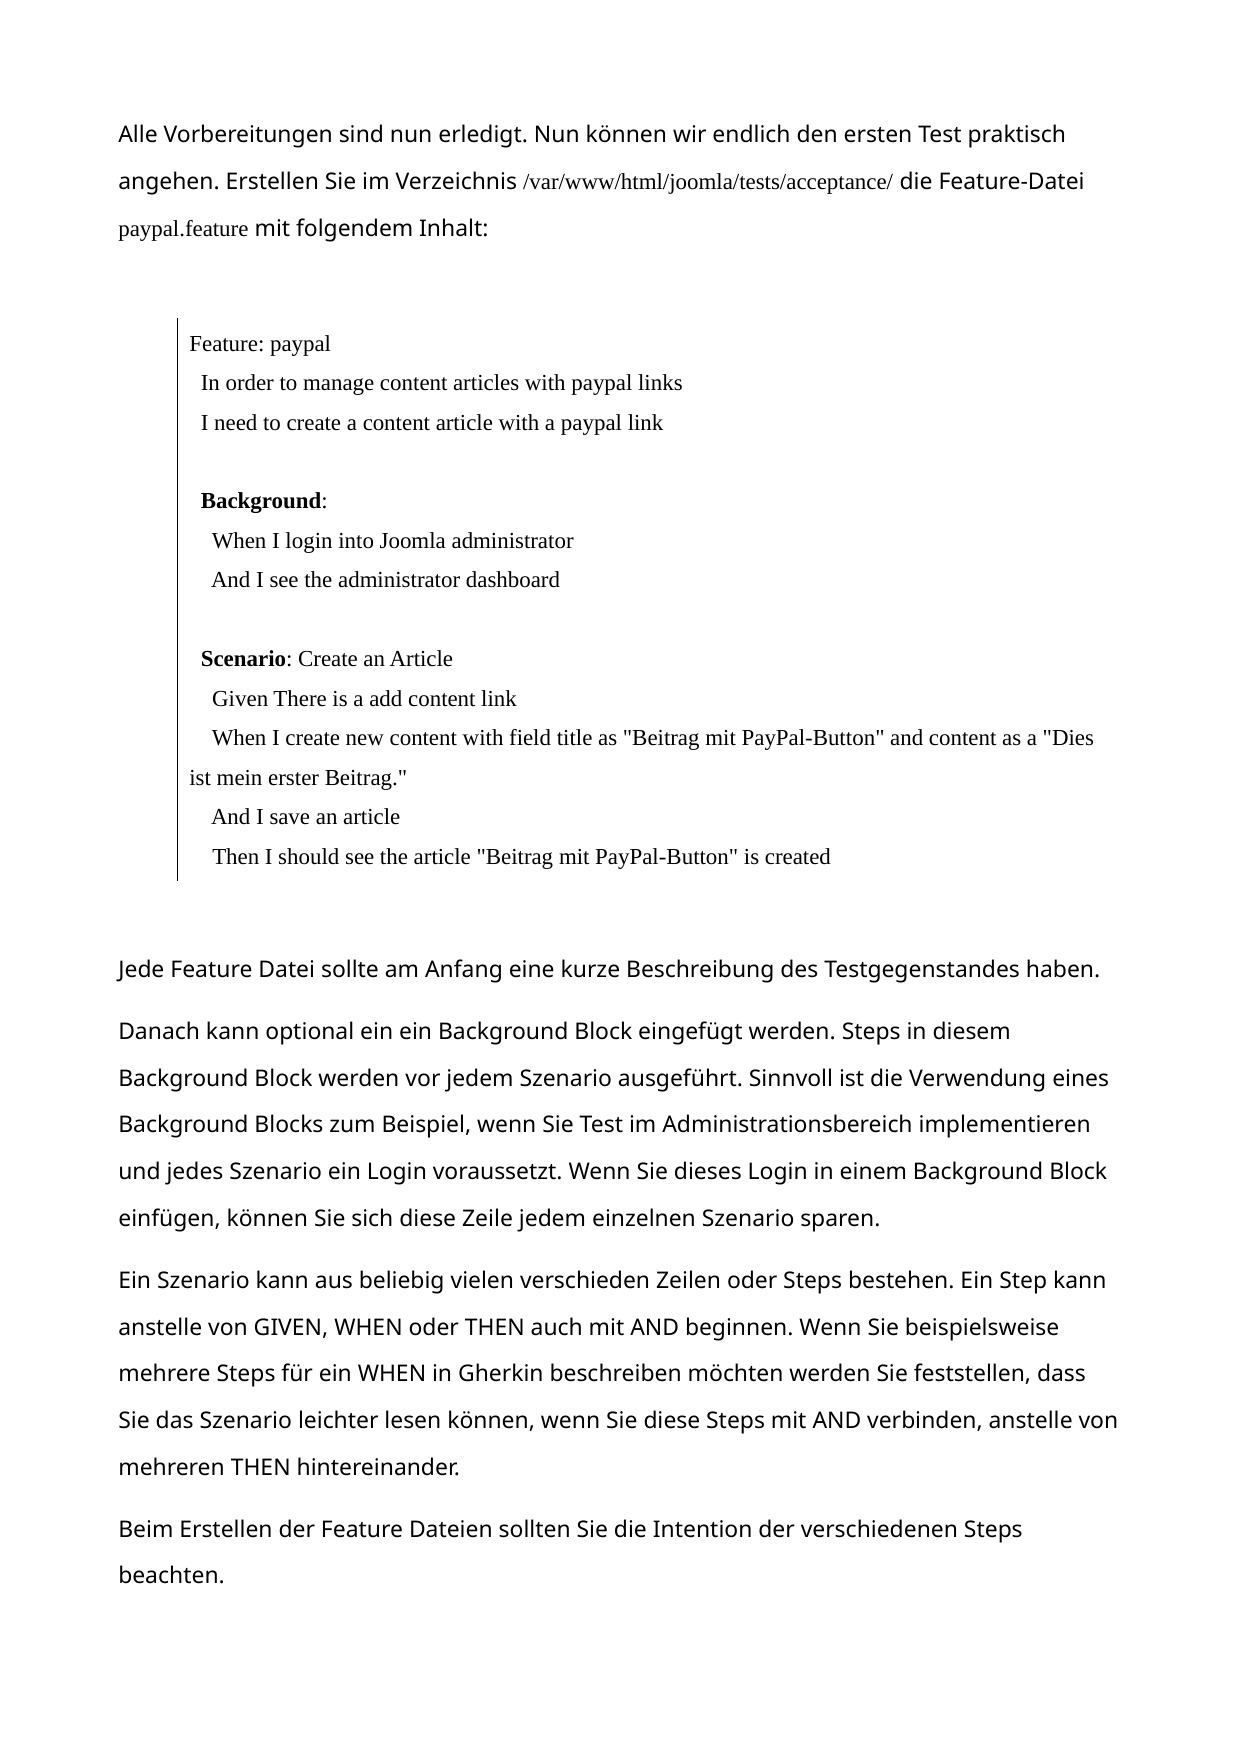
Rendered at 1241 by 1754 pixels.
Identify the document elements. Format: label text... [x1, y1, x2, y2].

text Danach kann optional ein ein Background Block eingefügt werden. Steps in diesem Background Block werden vor jedem Szenario ausgeführt. Sinnvoll ist die Verwendung eines Background Blocks zum Beispiel, wenn Sie Test im Administrationsbereich implementieren und jedes Szenario ein Login voraussetzt. Wenn Sie dieses Login in einem Background Block einfügen, können Sie sich diese Zeile jedem einzelnen Szenario sparen. [118, 1014, 1122, 1233]
text Jede Feature Datei sollte am Anfang eine kurze Beschreibung des Testgegenstandes haben. [118, 953, 1122, 984]
text Alle Vorbereitungen sind nun erledigt. Nun können wir endlich den ersten Test praktisch angehen. Erstellen Sie im Verzeichnis /var/www/html/joomla/tests/acceptance/ die Feature-Datei paypal.feature mit folgendem Inhalt: [118, 118, 1122, 243]
text Ein Szenario kann aus beliebig vielen verschieden Zeilen oder Steps bestehen. Ein Step kann anstelle von GIVEN, WHEN oder THEN auch mit AND beginnen. Wenn Sie beispielsweise mehrere Steps für ein WHEN in Gherkin beschreiben möchten werden Sie feststellen, dass Sie das Szenario leichter lesen können, wenn Sie diese Steps mit AND verbinden, anstelle von mehreren THEN hintereinander. [118, 1263, 1122, 1482]
text Feature: paypal In order to manage content articles with paypal links I need to create a content article with a paypal link Background: When I login into Joomla administrator And I see the administrator dashboard Scenario: Create an Article Given There is a add content link When I create new content with field title as "Beitrag mit PayPal-Button" and content as a "Dies ist mein erster Beitrag." And I save an article Then I should see the article "Beitrag mit PayPal-Button" is created [178, 318, 1122, 881]
text Beim Erstellen der Feature Dateien sollten Sie die Intention der verschiedenen Steps beachten. [118, 1512, 1122, 1591]
